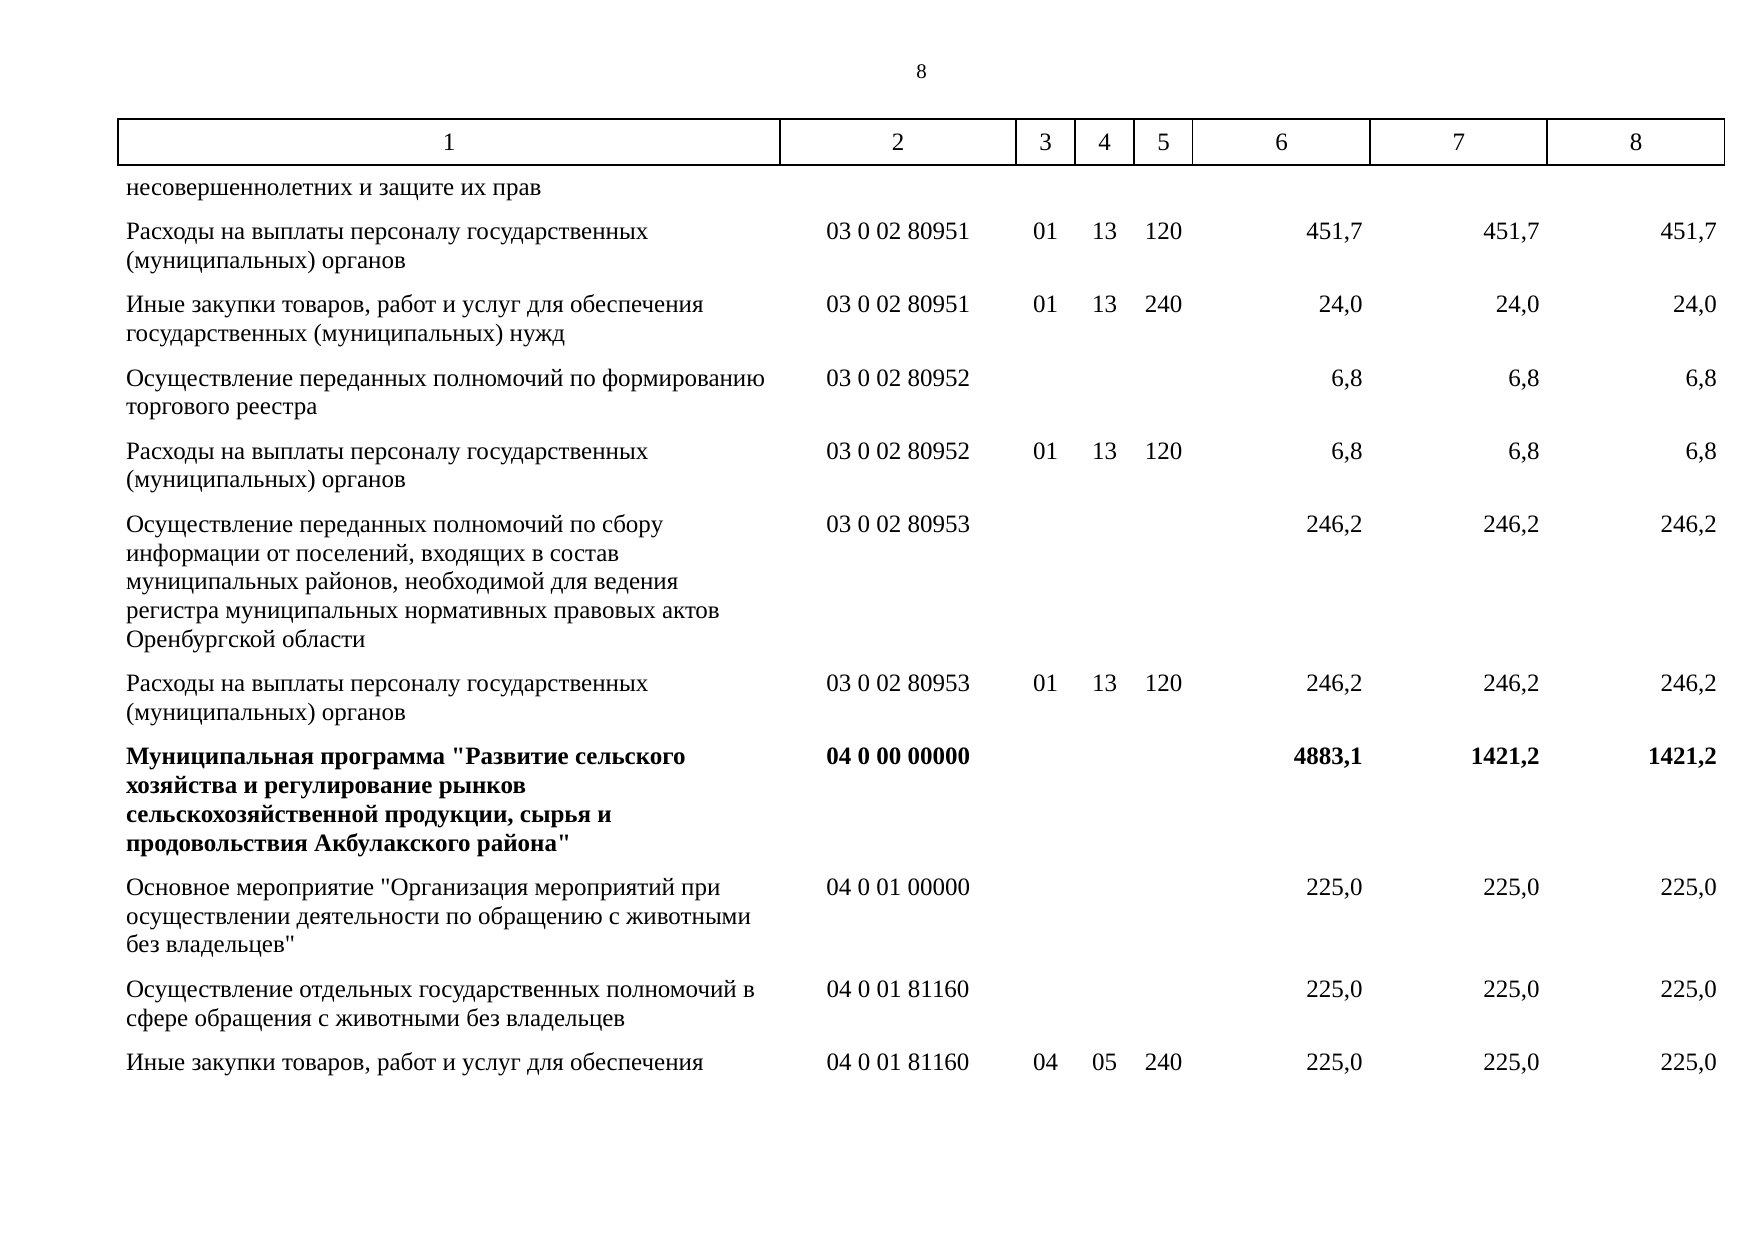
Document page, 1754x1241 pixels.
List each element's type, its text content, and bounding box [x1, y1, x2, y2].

table_cell 6,8 [1547, 355, 1724, 428]
table_cell [1075, 355, 1134, 428]
table_cell 120 [1134, 209, 1193, 282]
table_header 6 [1201, 128, 1362, 156]
table_cell Осуществление переданных полномочий по сбору информации от поселений, входящих в состав муниципальных районов, необходимой для ведения регистра муниципальных нормативных правовых актов Оренбургской области [118, 501, 780, 660]
table_cell 01 [1016, 282, 1075, 355]
table_cell 03 0 02 80953 [780, 501, 1016, 660]
table_header [1548, 120, 1724, 164]
table_cell [1075, 966, 1134, 1039]
table_cell 13 [1075, 660, 1134, 733]
table_cell [1016, 166, 1075, 208]
table_header 3 [1024, 128, 1067, 156]
table_cell 225,0 [1547, 1039, 1724, 1083]
table_cell 03 0 02 80952 [780, 428, 1016, 501]
table_cell 01 [1016, 209, 1075, 282]
table_cell [1134, 501, 1193, 660]
table_cell 03 0 02 80951 [780, 282, 1016, 355]
table_cell 13 [1075, 282, 1134, 355]
table_cell 6,8 [1370, 355, 1547, 428]
table_cell 03 0 02 80951 [780, 209, 1016, 282]
table_cell 225,0 [1547, 864, 1724, 966]
table_cell 03 0 02 80952 [780, 355, 1016, 428]
table_cell 24,0 [1547, 282, 1724, 355]
table_cell 4883,1 [1193, 734, 1370, 864]
table_cell [1134, 864, 1193, 966]
table_cell 225,0 [1547, 966, 1724, 1039]
table_header 1 [126, 128, 772, 156]
table_cell 225,0 [1193, 864, 1370, 966]
table_cell [1370, 166, 1547, 208]
table_cell 6,8 [1547, 428, 1724, 501]
table_cell 225,0 [1193, 1039, 1370, 1083]
table_cell Осуществление отдельных государственных полномочий в сфере обращения с животными без владельцев [118, 966, 780, 1039]
table_cell 120 [1134, 660, 1193, 733]
table_cell [1075, 864, 1134, 966]
table_header [1193, 120, 1369, 164]
table_cell 246,2 [1370, 660, 1547, 733]
table_cell 04 0 00 00000 [780, 734, 1016, 864]
table_cell 451,7 [1193, 209, 1370, 282]
table_cell 246,2 [1547, 660, 1724, 733]
table_cell 246,2 [1547, 501, 1724, 660]
table_header [1135, 120, 1192, 164]
table_cell 225,0 [1193, 966, 1370, 1039]
table_cell 05 [1075, 1039, 1134, 1083]
table_cell 03 0 02 80953 [780, 660, 1016, 733]
table_cell [780, 166, 1016, 208]
table_cell 246,2 [1370, 501, 1547, 660]
table_cell Иные закупки товаров, работ и услуг для обеспечения государственных (муниципальных) нужд [118, 282, 780, 355]
table_cell [1193, 166, 1370, 208]
table_cell 6,8 [1193, 355, 1370, 428]
table_header [1017, 120, 1074, 164]
table_cell 240 [1134, 1039, 1193, 1083]
table_cell 04 0 01 00000 [780, 864, 1016, 966]
table_cell 225,0 [1370, 1039, 1547, 1083]
table_cell [1075, 734, 1134, 864]
table_cell [1134, 166, 1193, 208]
table_cell Муниципальная программа "Развитие сельского хозяйства и регулирование рынков сельскохозяйственной продукции, сырья и продовольствия Акбулакского района" [118, 734, 780, 864]
table_cell [1016, 501, 1075, 660]
table_cell Расходы на выплаты персоналу государственных (муниципальных) органов [118, 209, 780, 282]
table_cell 225,0 [1370, 864, 1547, 966]
table_header [1371, 120, 1546, 164]
table_header 4 [1083, 128, 1126, 156]
table_cell 6,8 [1370, 428, 1547, 501]
table_cell 1421,2 [1547, 734, 1724, 864]
table_cell [1016, 734, 1075, 864]
table_cell 01 [1016, 428, 1075, 501]
table_cell 246,2 [1193, 501, 1370, 660]
table_cell 04 0 01 81160 [780, 966, 1016, 1039]
table_cell [1016, 355, 1075, 428]
table_header [781, 120, 1015, 164]
table_cell 24,0 [1193, 282, 1370, 355]
table_cell 225,0 [1370, 966, 1547, 1039]
table_cell Основное мероприятие "Организация мероприятий при осуществлении деятельности по обращению с животными без владельцев" [118, 864, 780, 966]
table_cell [1075, 501, 1134, 660]
table_cell 120 [1134, 428, 1193, 501]
table_cell 01 [1016, 660, 1075, 733]
table_cell [1134, 966, 1193, 1039]
table_header [1076, 120, 1133, 164]
table_cell Осуществление переданных полномочий по формированию торгового реестра [118, 355, 780, 428]
table_cell 240 [1134, 282, 1193, 355]
table_cell [1016, 966, 1075, 1039]
table_cell 24,0 [1370, 282, 1547, 355]
table_cell несовершеннолетних и защите их прав [118, 166, 780, 208]
table_cell 04 0 01 81160 [780, 1039, 1016, 1083]
table_cell 13 [1075, 428, 1134, 501]
table_cell 04 [1016, 1039, 1075, 1083]
table_cell 246,2 [1193, 660, 1370, 733]
table_cell 13 [1075, 209, 1134, 282]
table_cell 1421,2 [1370, 734, 1547, 864]
table_cell 451,7 [1547, 209, 1724, 282]
table_cell [1075, 166, 1134, 208]
table_header [119, 120, 779, 164]
table_header 7 [1378, 128, 1539, 156]
table_cell 6,8 [1193, 428, 1370, 501]
table_header 5 [1142, 128, 1185, 156]
table_cell [1547, 166, 1724, 208]
table_cell Расходы на выплаты персоналу государственных (муниципальных) органов [118, 428, 780, 501]
table_cell 451,7 [1370, 209, 1547, 282]
table_header 2 [788, 128, 1008, 156]
table_cell Иные закупки товаров, работ и услуг для обеспечения [118, 1039, 780, 1083]
table_cell [1134, 355, 1193, 428]
table_cell [1016, 864, 1075, 966]
table_cell Расходы на выплаты персоналу государственных (муниципальных) органов [118, 660, 780, 733]
table_cell [1134, 734, 1193, 864]
table_header 8 [1555, 128, 1716, 156]
